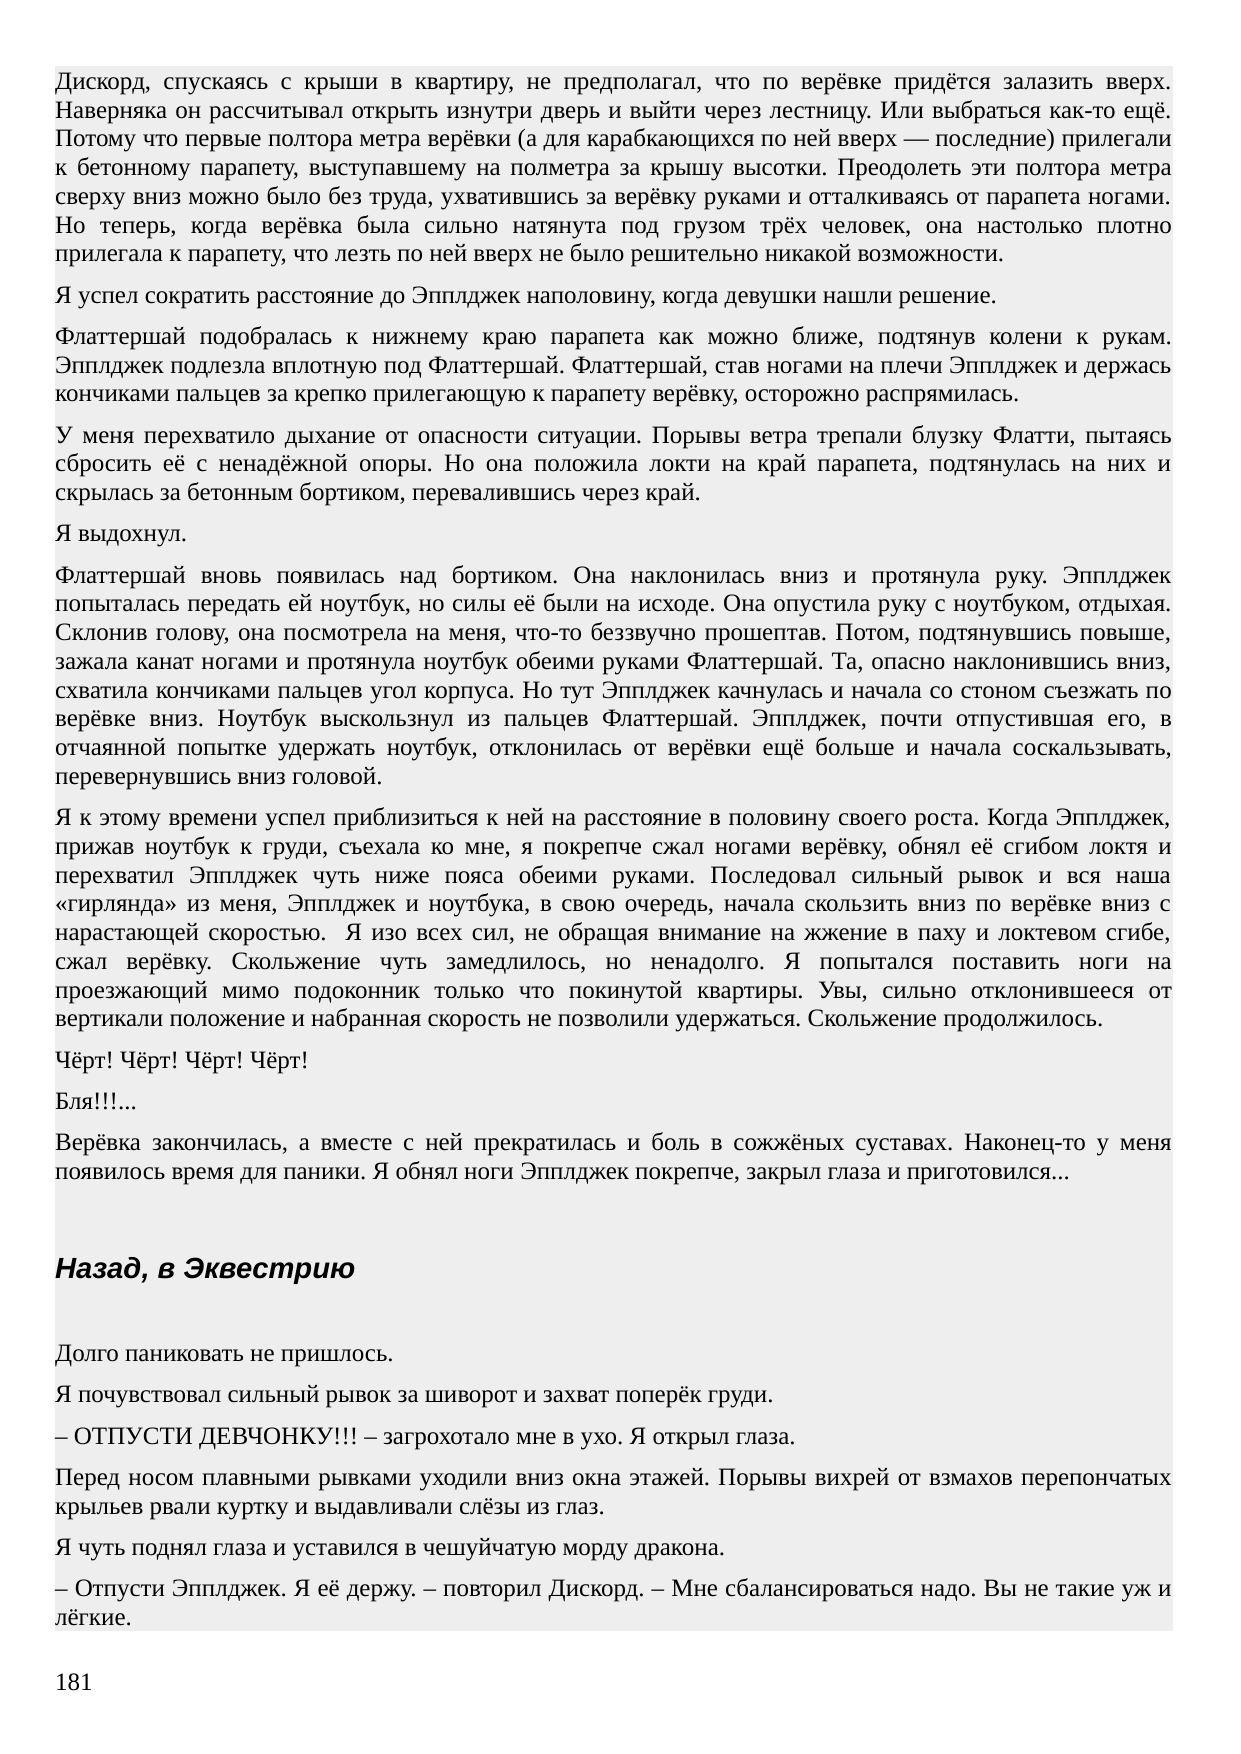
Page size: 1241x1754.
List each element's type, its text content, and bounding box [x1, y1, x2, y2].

text Перед носом плавными рывками уходили вниз окна этажей. Порывы вихрей от взмахов перепончатых крыльев рвали куртку и выдавливали слёзы из глаз. [55, 1462, 1173, 1519]
text У меня перехватило дыхание от опасности ситуации. Порывы ветра трепали блузку Флатти, пытаясь сбросить её с ненадёжной опоры. Но она положила локти на край парапета, подтянулась на них и скрылась за бетонным бортиком, перевалившись через край. [55, 420, 1173, 506]
text Я к этому времени успел приблизиться к ней на расстояние в половину своего роста. Когда Эпплджек, прижав ноутбук к груди, съехала ко мне, я покрепче сжал ногами верёвку, обнял её сгибом локтя и перехватил Эпплджек чуть ниже пояса обеими руками. Последовал сильный рывок и вся наша «гирлянда» из меня, Эпплджек и ноутбука, в свою очередь, начала скользить вниз по верёвке вниз с нарастающей скоростью. Я изо всех сил, не обращая внимание на жжение в паху и локтевом сгибе, сжал верёвку. Скольжение чуть замедлилось, но ненадолго. Я попытался поставить ноги на проезжающий мимо подоконник только что покинутой квартиры. Увы, сильно отклонившееся от вертикали положение и набранная скорость не позволили удержаться. Скольжение продолжилось. [55, 802, 1173, 1032]
text – Отпусти Эпплджек. Я её держу. – повторил Дискорд. – Мне сбалансироваться надо. Вы не такие уж и лёгкие. [55, 1573, 1173, 1631]
text Бля!!!... [55, 1086, 1173, 1115]
text – ОТПУСТИ ДЕВЧОНКУ!!! – загрохотало мне в ухо. Я открыл глаза. [55, 1421, 1173, 1449]
text Я выдохнул. [55, 518, 1173, 547]
text Я успел сократить расстояние до Эпплджек наполовину, когда девушки нашли решение. [55, 280, 1173, 308]
text Флаттершай вновь появилась над бортиком. Она наклонилась вниз и протянула руку. Эпплджек попыталась передать ей ноутбук, но силы её были на исходе. Она опустила руку с ноутбуком, отдыхая. Склонив голову, она посмотрела на меня, что-то беззвучно прошептав. Потом, подтянувшись повыше, зажала канат ногами и протянула ноутбук обеими руками Флаттершай. Та, опасно наклонившись вниз, схватила кончиками пальцев угол корпуса. Но тут Эпплджек качнулась и начала со стоном съезжать по верёвке вниз. Ноутбук выскользнул из пальцев Флаттершай. Эпплджек, почти отпустившая его, в отчаянной попытке удержать ноутбук, отклонилась от верёвки ещё больше и начала соскальзывать, перевернувшись вниз головой. [55, 560, 1173, 790]
subtitle Назад, в Эквестрию [55, 1251, 1173, 1284]
text Я почувствовал сильный рывок за шиворот и захват поперёк груди. [55, 1379, 1173, 1408]
text Флаттершай подобралась к нижнему краю парапета как можно ближе, подтянув колени к рукам. Эпплджек подлезла вплотную под Флаттершай. Флаттершай, став ногами на плечи Эпплджек и держась кончиками пальцев за крепко прилегающую к парапету верёвку, осторожно распрямилась. [55, 321, 1173, 407]
text Долго паниковать не пришлось. [55, 1338, 1173, 1367]
text Верёвка закончилась, а вместе с ней прекратилась и боль в сожжёных суставах. Наконец-то у меня появилось время для паники. Я обнял ноги Эпплджек покрепче, закрыл глаза и приготовился... [55, 1127, 1173, 1185]
text Я чуть поднял глаза и уставился в чешуйчатую морду дракона. [55, 1532, 1173, 1561]
text Чёрт! Чёрт! Чёрт! Чёрт! [55, 1045, 1173, 1073]
text Дискорд, спускаясь с крыши в квартиру, не предполагал, что по верёвке придётся залазить вверх. Наверняка он рассчитывал открыть изнутри дверь и выйти через лестницу. Или выбраться как-то ещё. Потому что первые полтора метра верёвки (а для карабкающихся по ней вверх — последние) прилегали к бетонному парапету, выступавшему на полметра за крышу высотки. Преодолеть эти полтора метра сверху вниз можно было без труда, ухватившись за верёвку руками и отталкиваясь от парапета ногами. Но теперь, когда верёвка была сильно натянута под грузом трёх человек, она настолько плотно прилегала к парапету, что лезть по ней вверх не было решительно никакой возможности. [55, 66, 1173, 267]
